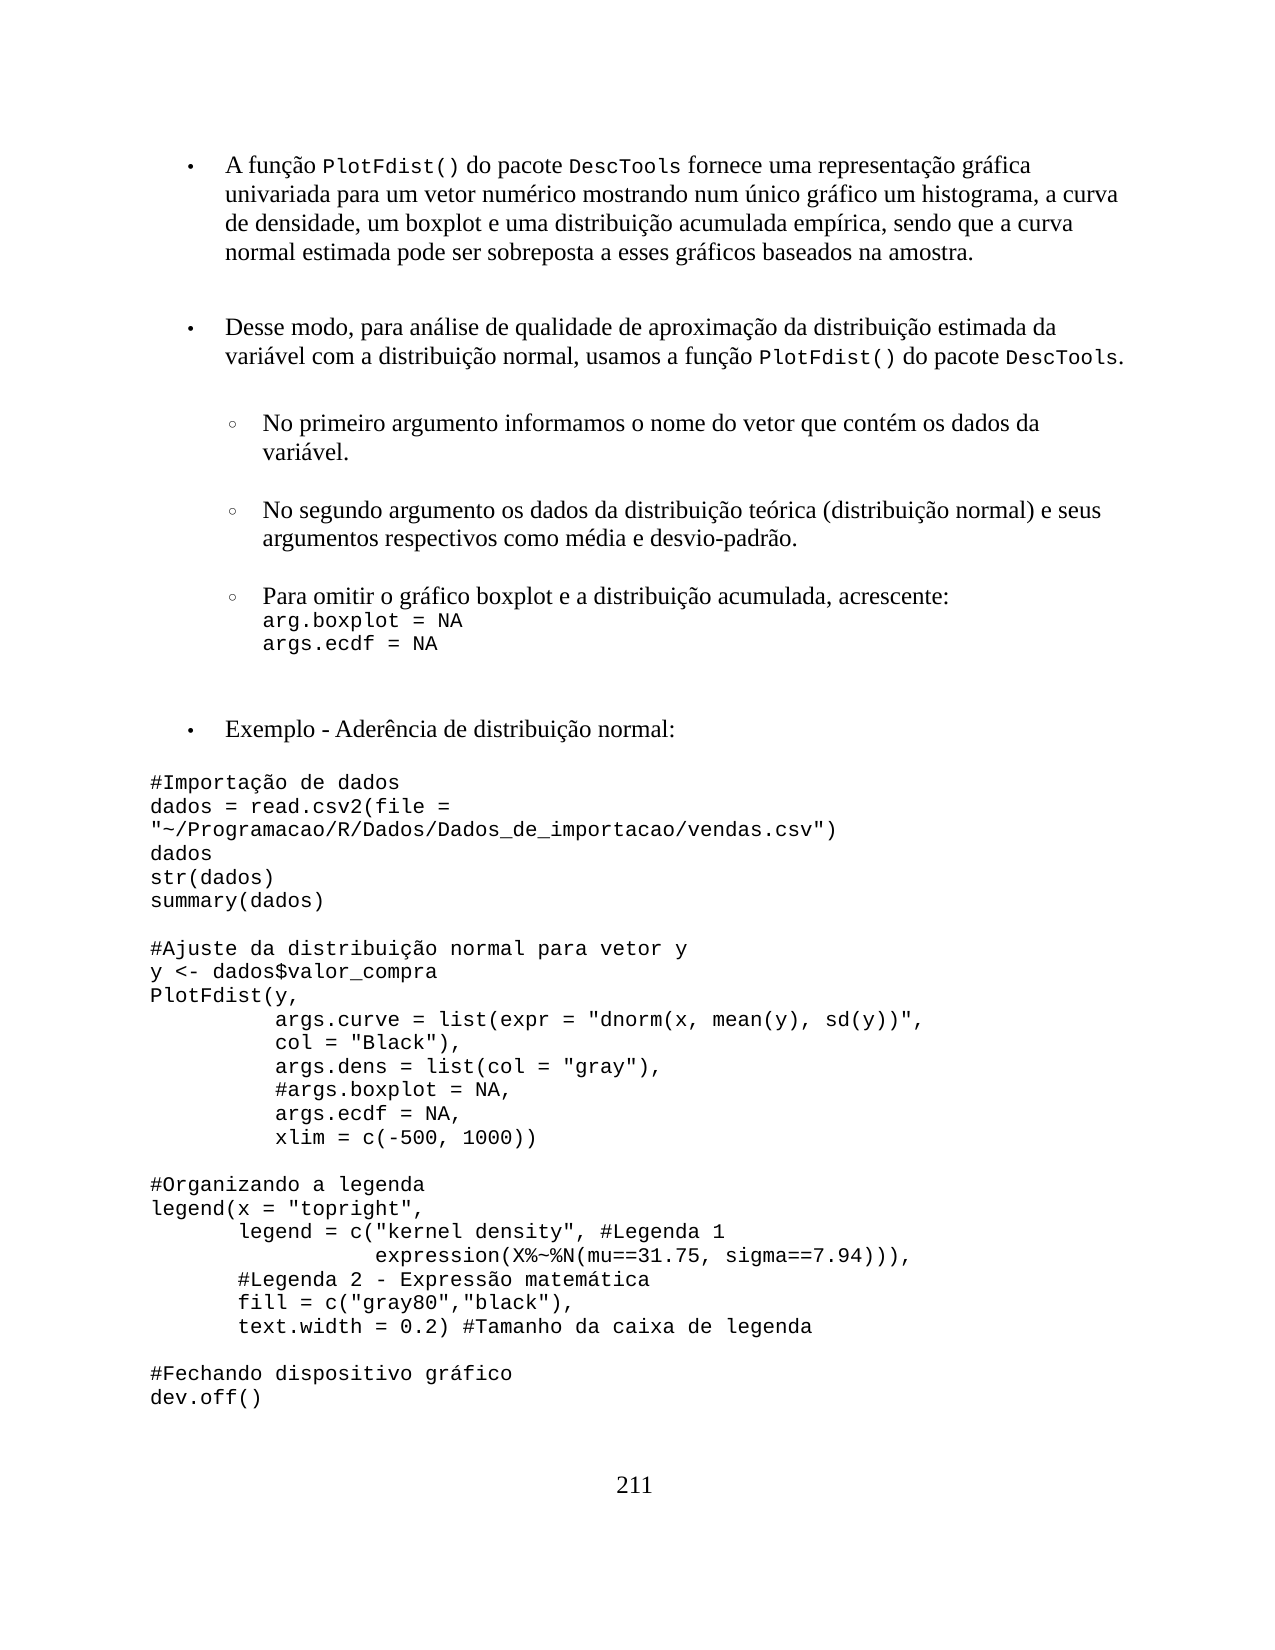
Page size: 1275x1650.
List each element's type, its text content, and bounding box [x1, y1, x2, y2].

text fill = c("gray80","black"), [150, 1292, 1125, 1316]
list No primeiro argumento informamos o nome do vetor que contém os dados da variável. [225, 408, 1125, 495]
text args.curve = list(expr = "dnorm(x, mean(y), sd(y))", [150, 1008, 1125, 1032]
text #Importação de dados [150, 772, 1125, 796]
text args.dens = list(col = "gray"), [150, 1056, 1125, 1079]
text text.width = 0.2) #Tamanho da caixa de legenda [150, 1316, 1125, 1339]
text dev.off() [150, 1387, 1125, 1411]
text col = "Black"), [150, 1032, 1125, 1056]
text #args.boxplot = NA, [150, 1079, 1125, 1103]
text PlotFdist(y, [150, 985, 1125, 1008]
text #Legenda 2 - Expressão matemática [150, 1269, 1125, 1292]
text expression(X%~%N(mu==31.75, sigma==7.94))), [150, 1245, 1125, 1269]
text legend(x = "topright", [150, 1198, 1125, 1221]
text legend = c("kernel density", #Legenda 1 [150, 1221, 1125, 1245]
list Para omitir o gráfico boxplot e a distribuição acumulada, acrescente: arg.boxplot = NA args.ecdf = NA [225, 581, 1125, 686]
text #Fechando dispositivo gráfico [150, 1363, 1125, 1387]
list A função PlotFdist() do pacote DescTools fornece uma representação gráfica univariada para um vetor numérico mostrando num único gráfico um histograma, a curva de densidade, um boxplot e uma distribuição acumulada empírica, sendo que a curva normal estimada pode ser sobreposta a esses gráficos baseados na amostra. [187, 150, 1125, 294]
text args.ecdf = NA, [150, 1103, 1125, 1127]
list Desse modo, para análise de qualidade de aproximação da distribuição estimada da variável com a distribuição normal, usamos a função PlotFdist() do pacote DescTools. [187, 312, 1125, 399]
text #Organizando a legenda [150, 1174, 1125, 1198]
text dados = read.csv2(file = "~/Programacao/R/Dados/Dados_de_importacao/vendas.csv") [150, 796, 1125, 843]
text str(dados) [150, 867, 1125, 890]
text summary(dados) [150, 890, 1125, 914]
text y <- dados$valor_compra [150, 961, 1125, 985]
list Exemplo - Aderência de distribuição normal: [187, 714, 1125, 772]
text #Ajuste da distribuição normal para vetor y [150, 938, 1125, 961]
text dados [150, 843, 1125, 867]
list No segundo argumento os dados da distribuição teórica (distribuição normal) e seus argumentos respectivos como média e desvio-padrão. [225, 495, 1125, 581]
text xlim = c(-500, 1000)) [150, 1127, 1125, 1150]
